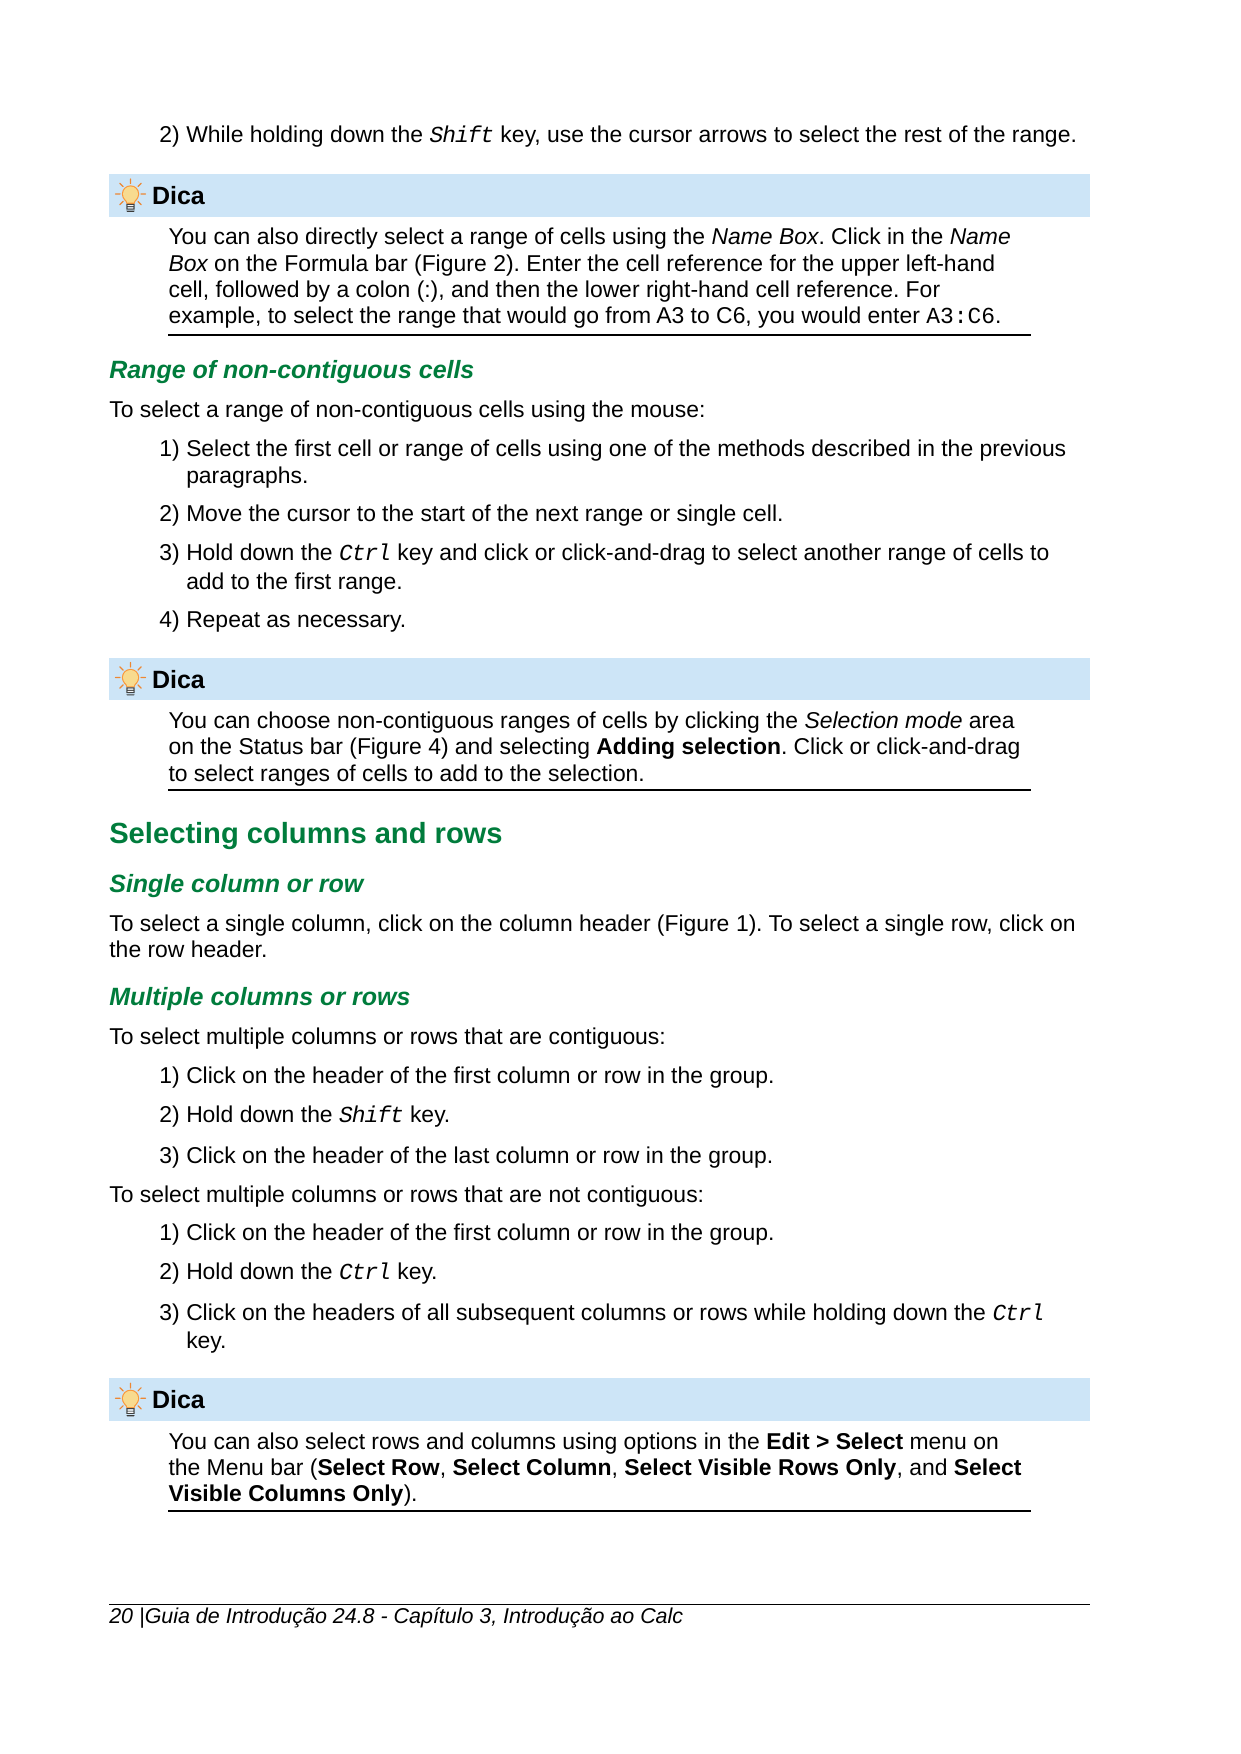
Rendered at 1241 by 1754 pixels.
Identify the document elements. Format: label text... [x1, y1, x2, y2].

list Hold down the Shift key. [186, 1101, 1090, 1129]
list To select multiple columns or rows that are not contiguous: [109, 1181, 1090, 1207]
list Repeat as necessary. [186, 606, 1090, 633]
text You can also directly select a range of cells using the Name Box. Click in the Name Box on the Formula bar (Figure 2). Enter the cell reference for the upper left-hand cell, followed by a colon (:), and then the lower right-hand cell reference. For example, to select the range that would go from A3 to C6, you would enter A3:C6. [168, 223, 1031, 334]
text To select a single column, click on the column header (Figure 1). To select a single row, click on the row header. [109, 910, 1090, 962]
list Select the first cell or range of cells using one of the methods described in the previous paragraphs. [186, 435, 1090, 488]
list Move the cursor to the start of the next range or single cell. [186, 500, 1090, 527]
text You can also select rows and columns using options in the Edit > Select menu on the Menu bar (Select Row, Select Column, Select Visible Rows Only, and Select Visible Columns Only). [168, 1428, 1031, 1510]
list Hold down the Ctrl key. [186, 1258, 1090, 1287]
text You can choose non-contiguous ranges of cells by clicking the Selection mode area on the Status bar (Figure 4) and selecting Adding selection. Click or click-and-drag to select ranges of cells to add to the selection. [168, 707, 1031, 789]
list Click on the headers of all subsequent columns or rows while holding down the Ctrl key. [186, 1299, 1090, 1354]
list To select a range of non-contiguous cells using the mouse: [109, 396, 1090, 423]
subtitle Range of non-contiguous cells [109, 355, 1090, 384]
list Click on the header of the last column or row in the group. [186, 1142, 1090, 1168]
list To select multiple columns or rows that are contiguous: [109, 1023, 1090, 1049]
list Hold down the Ctrl key and click or click-and-drag to select another range of cells to add to the first range. [186, 539, 1090, 594]
subtitle Dica [109, 1378, 1090, 1421]
subtitle Single column or row [109, 869, 1090, 897]
subtitle Selecting columns and rows [109, 816, 1090, 849]
list Click on the header of the first column or row in the group. [186, 1219, 1090, 1246]
subtitle Dica [151, 658, 1090, 700]
list While holding down the Shift key, use the cursor arrows to select the rest of the range. [186, 121, 1090, 149]
subtitle Multiple columns or rows [109, 982, 1090, 1011]
list Click on the header of the first column or row in the group. [186, 1062, 1090, 1088]
subtitle Dica [109, 174, 1090, 217]
